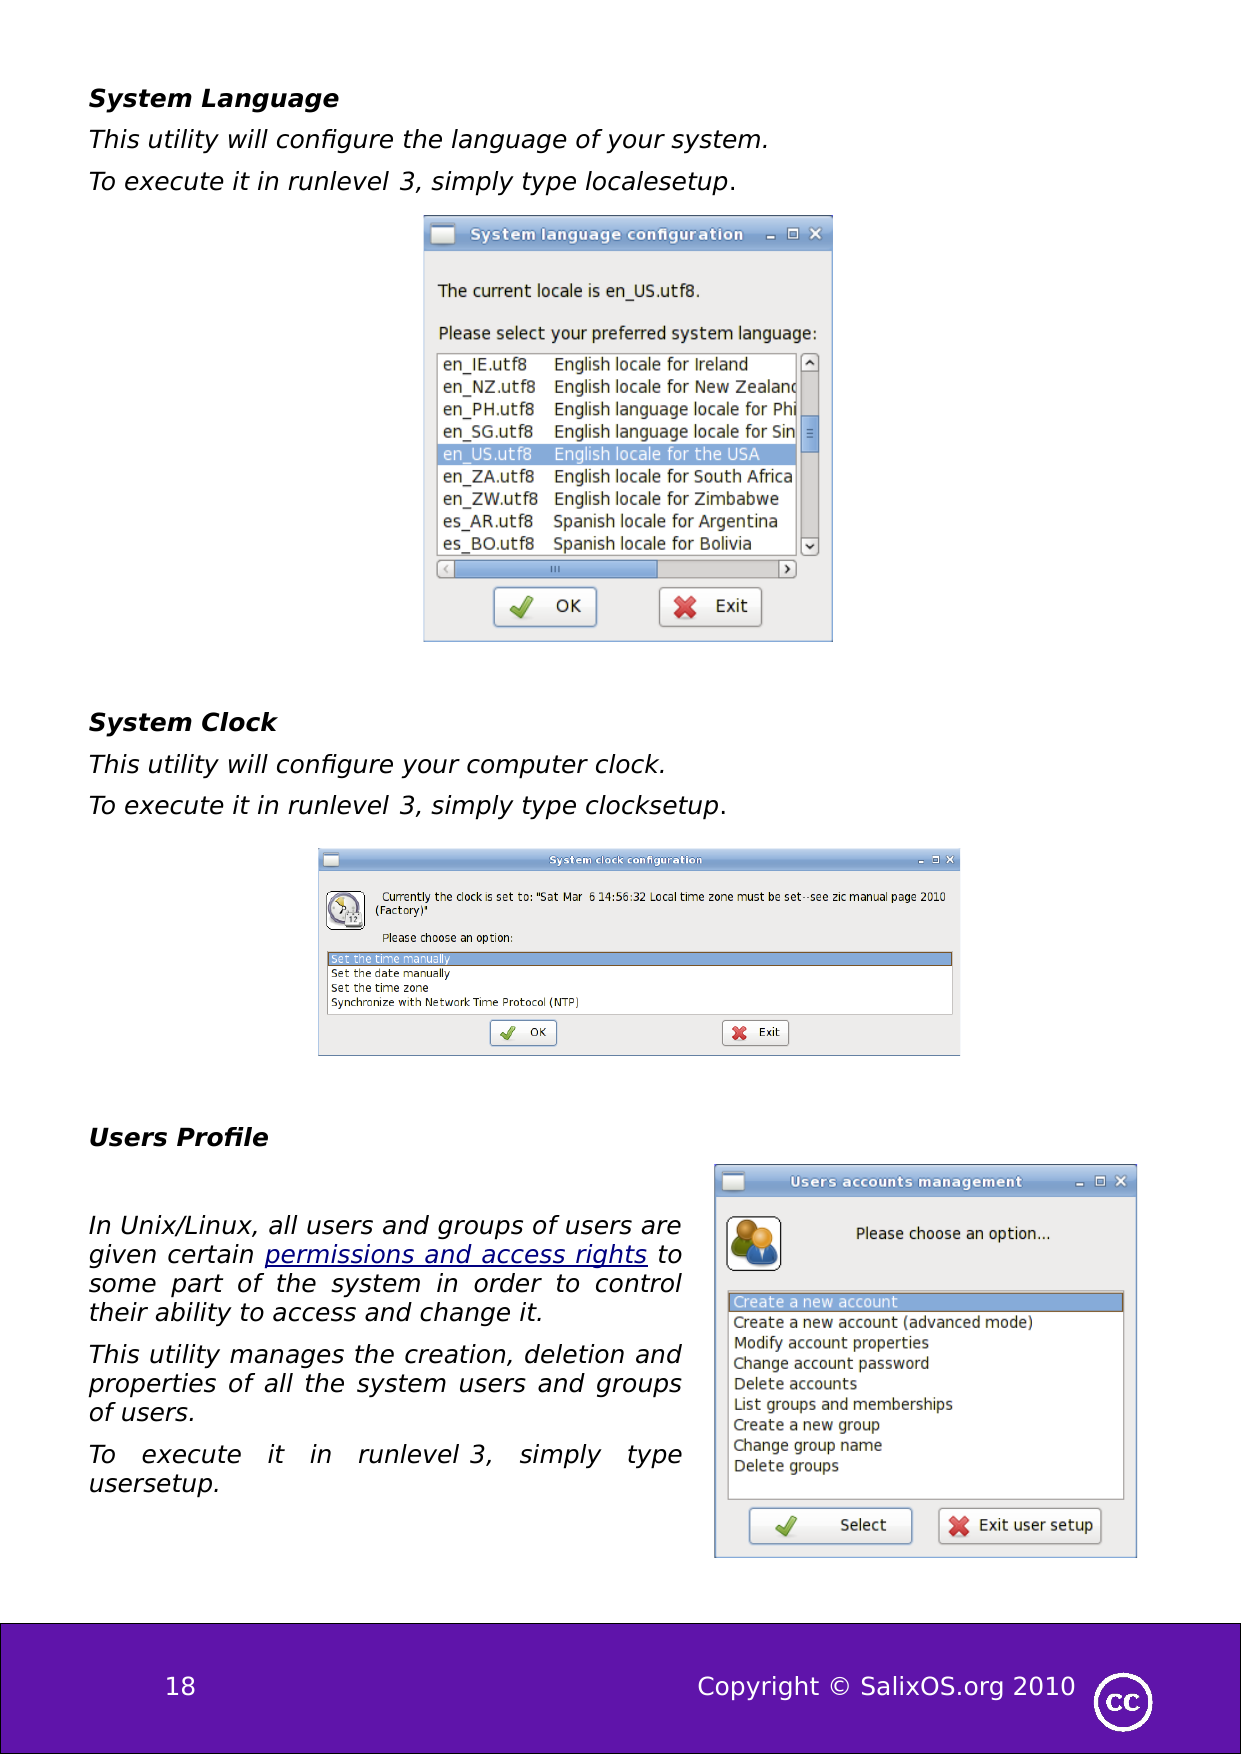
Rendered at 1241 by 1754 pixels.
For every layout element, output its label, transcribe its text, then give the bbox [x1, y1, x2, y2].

picture [423, 215, 833, 642]
picture [714, 1164, 1138, 1558]
table_header [685, 1164, 714, 1557]
text To execute it in runlevel 3, simply type clocksetup. [88, 791, 1152, 821]
picture [318, 848, 961, 1056]
subtitle Users Profile [88, 1123, 1152, 1152]
table_header In Unix/Linux, all users and groups of users are given certain permissions and access rights to some part of the system in order to control their ability to access and change it. This utility manages the creation, deletion and properties of all the system users and groups of users. To execute it in runlevel 3, simply type usersetup. [89, 1164, 685, 1557]
text This utility will configure your computer clock. [88, 750, 1152, 779]
text To execute it in runlevel 3, simply type localesetup. [88, 167, 1152, 197]
subtitle System Clock [88, 708, 1152, 737]
subtitle System Language [88, 84, 1152, 113]
text This utility will configure the language of your system. [88, 126, 1152, 155]
picture [1093, 1672, 1153, 1732]
table_header [1138, 1164, 1152, 1557]
